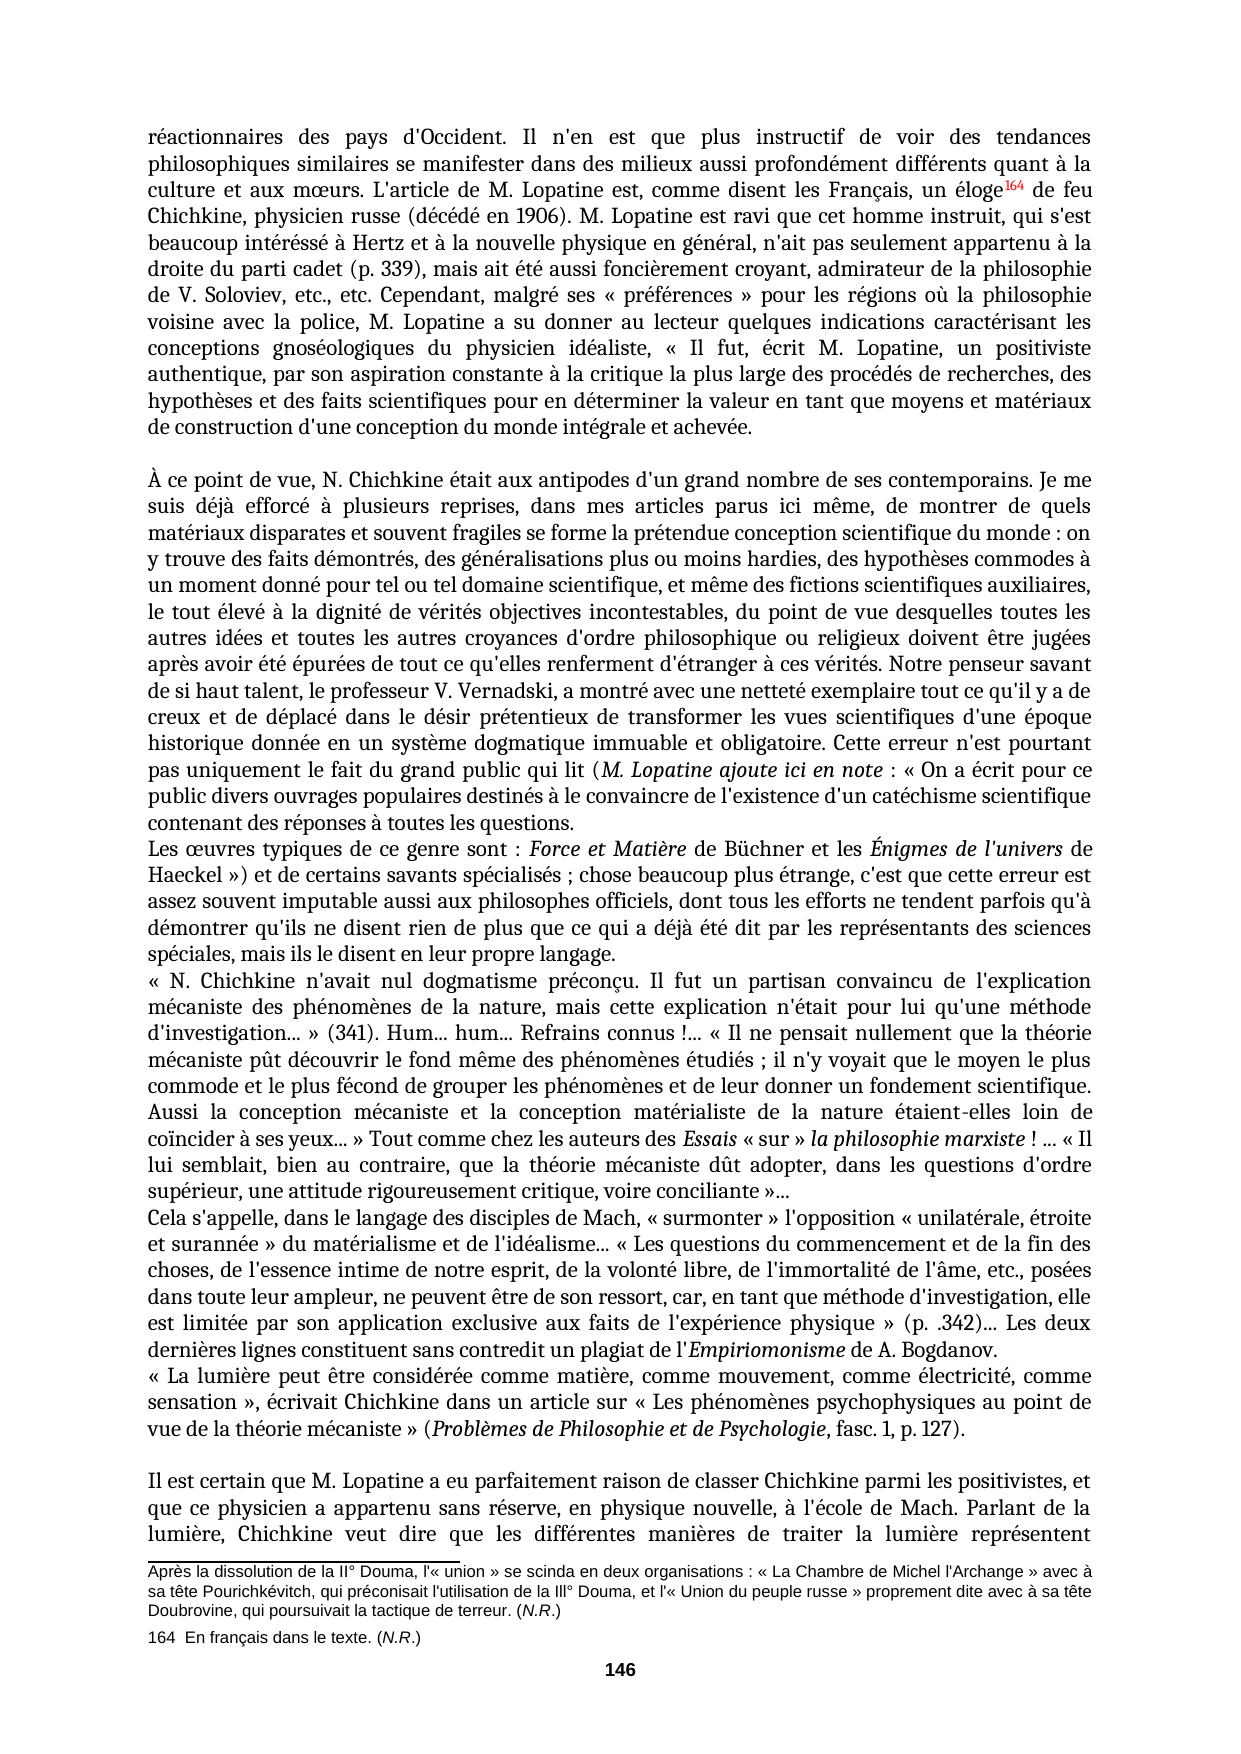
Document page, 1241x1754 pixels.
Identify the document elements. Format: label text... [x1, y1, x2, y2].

text Après la dissolution de la II° Douma, l'« union » se scinda en deux organisations : « La Chambre de Michel l'Archange » avec à sa tête Pourichkévitch, qui préconisait l'utilisation de la Ill° Douma, et l'« Union du peuple russe » proprement dite avec à sa tête Doubrovine, qui poursuivait la tactique de terreur. (N.R.) [148, 1562, 1093, 1620]
text Cela s'appelle, dans le langage des disciples de Mach, « surmonter » l'opposition « unilatérale, étroite et surannée » du matérialisme et de l'idéalisme... « Les questions du commencement et de la fin des choses, de l'essence intime de notre esprit, de la volonté libre, de l'immortalité de l'âme, etc., posées dans toute leur ampleur, ne peuvent être de son ressort, car, en tant que méthode d'investigation, elle est limitée par son application exclusive aux faits de l'expérience physique » (p. .342)... Les deux dernières lignes constituent sans contredit un plagiat de l'Empiriomonisme de A. Bogdanov. [148, 1204, 1093, 1363]
text Il est certain que M. Lopatine a eu parfaitement raison de classer Chichkine parmi les positivistes, et que ce physicien a appartenu sans réserve, en physique nouvelle, à l'école de Mach. Parlant de la lumière, Chichkine veut dire que les différentes manières de traiter la lumière représentent [148, 1468, 1093, 1547]
text réactionnaires des pays d'Occident. Il n'en est que plus instructif de voir des tendances philosophiques similaires se manifester dans des milieux aussi profondément différents quant à la culture et aux mœurs. L'article de M. Lopatine est, comme disent les Français, un éloge de feu Chichkine, physicien russe (décédé en 1906). M. Lopatine est ravi que cet homme instruit, qui s'est beaucoup intéréssé à Hertz et à la nouvelle physique en général, n'ait pas seulement appartenu à la droite du parti cadet (p. 339), mais ait été aussi foncièrement croyant, admirateur de la philosophie de V. Soloviev, etc., etc. Cependant, malgré ses « préférences » pour les régions où la philosophie voisine avec la police, M. Lopatine a su donner au lecteur quelques indications caractérisant les conceptions gnoséologiques du physicien idéaliste, « Il fut, écrit M. Lopatine, un positiviste authentique, par son aspiration constante à la critique la plus large des procédés de recherches, des hypothèses et des faits scientifiques pour en déterminer la valeur en tant que moyens et matériaux de construction d'une conception du monde intégrale et achevée. [148, 124, 1093, 440]
text En français dans le texte. (N.R.) [148, 1628, 1093, 1647]
text « La lumière peut être considérée comme matière, comme mouvement, comme électricité, comme sensation », écrivait Chichkine dans un article sur « Les phénomènes psychophysiques au point de vue de la théorie mécaniste » (Problèmes de Philosophie et de Psychologie, fasc. 1, p. 127). [148, 1363, 1093, 1442]
text « N. Chichkine n'avait nul dogmatisme préconçu. Il fut un partisan convaincu de l'explication mécaniste des phénomènes de la nature, mais cette explication n'était pour lui qu'une méthode d'investigation... » (341). Hum... hum... Refrains connus !... « Il ne pensait nullement que la théorie mécaniste pût découvrir le fond même des phénomènes étudiés ; il n'y voyait que le moyen le plus commode et le plus fécond de grouper les phénomènes et de leur donner un fondement scientifique. Aussi la conception mécaniste et la conception matérialiste de la nature étaient‑elles loin de coïncider à ses yeux... » Tout comme chez les auteurs des Essais « sur » la philosophie marxiste ! ... « Il lui semblait, bien au contraire, que la théorie mécaniste dût adopter, dans les questions d'ordre supérieur, une attitude rigoureusement critique, voire conciliante »... [148, 967, 1093, 1204]
text À ce point de vue, N. Chichkine était aux antipodes d'un grand nombre de ses contemporains. Je me suis déjà efforcé à plusieurs reprises, dans mes articles parus ici même, de montrer de quels matériaux disparates et souvent fragiles se forme la prétendue conception scientifique du monde : on y trouve des faits démontrés, des généralisations plus ou moins hardies, des hypothèses commodes à un moment donné pour tel ou tel domaine scientifique, et même des fictions scientifiques auxiliaires, le tout élevé à la dignité de vérités objectives incontestables, du point de vue desquelles toutes les autres idées et toutes les autres croyances d'ordre philosophique ou religieux doivent être jugées après avoir été épurées de tout ce qu'elles renferment d'étranger à ces vérités. Notre penseur savant de si haut talent, le professeur V. Vernadski, a montré avec une netteté exemplaire tout ce qu'il y a de creux et de déplacé dans le désir prétentieux de transformer les vues scientifiques d'une époque historique donnée en un système dogmatique immuable et obligatoire. Cette erreur n'est pourtant pas uniquement le fait du grand public qui lit (M. Lopatine ajoute ici en note : « On a écrit pour ce public divers ouvrages populaires destinés à le convaincre de l'existence d'un catéchisme scientifique contenant des réponses à toutes les questions. [148, 467, 1093, 836]
text Les œuvres typiques de ce genre sont : Force et Matière de Büchner et les Énigmes de l'univers de Haeckel ») et de certains savants spécialisés ; chose beaucoup plus étrange, c'est que cette erreur est assez souvent imputable aussi aux philosophes officiels, dont tous les efforts ne tendent parfois qu'à démontrer qu'ils ne disent rien de plus que ce qui a déjà été dit par les représentants des sciences spéciales, mais ils le disent en leur propre langage. [148, 836, 1093, 967]
